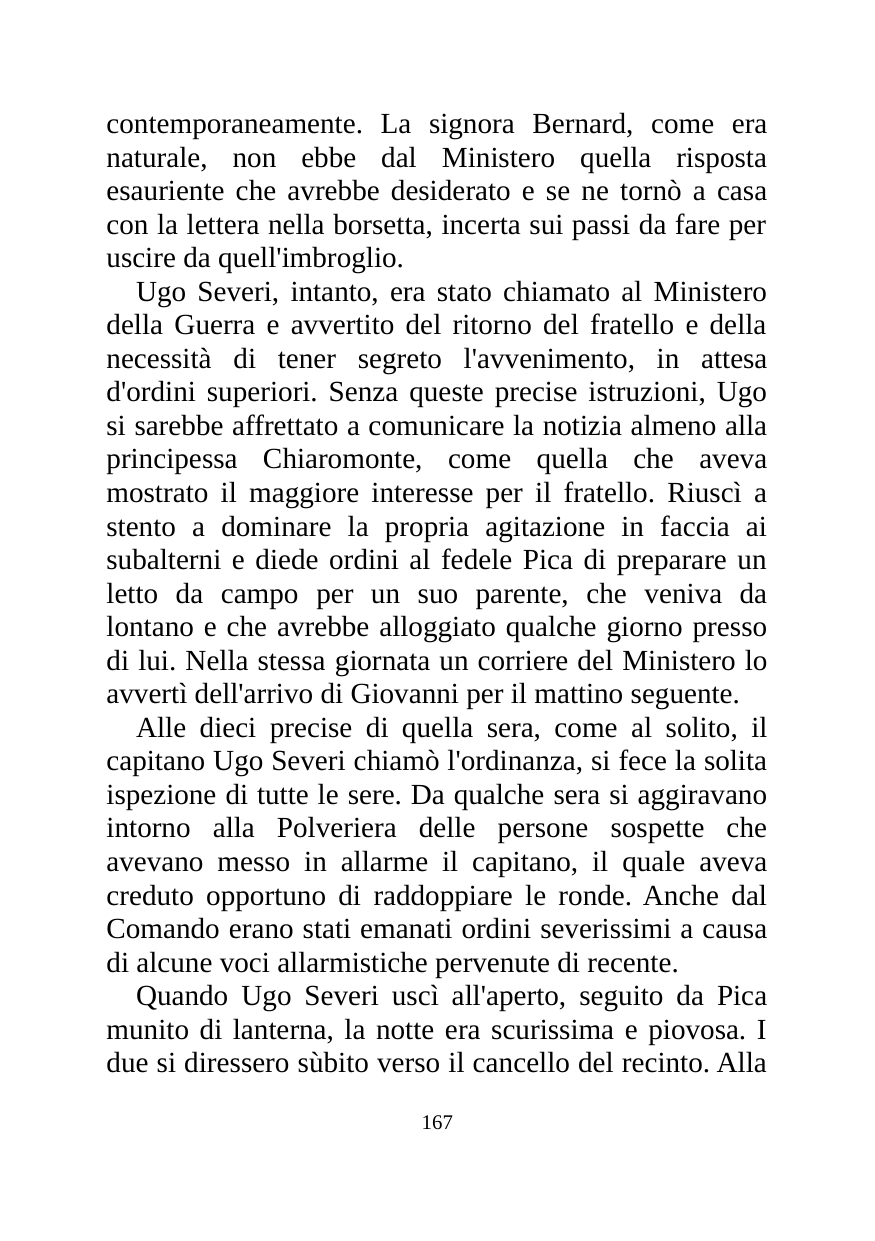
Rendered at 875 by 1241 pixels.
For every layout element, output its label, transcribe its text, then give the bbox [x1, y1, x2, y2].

text Ugo Severi, intanto, era stato chiamato al Ministero della Guerra e avvertito del ritorno del fratello e della necessità di tener segreto l'avvenimento, in attesa d'ordini superiori. Senza queste precise istruzioni, Ugo si sarebbe affrettato a comunicare la notizia almeno alla principessa Chiaromonte, come quella che aveva mostrato il maggiore interesse per il fratello. Riuscì a stento a dominare la propria agitazione in faccia ai subalterni e diede ordini al fedele Pica di preparare un letto da campo per un suo parente, che veniva da lontano e che avrebbe alloggiato qualche giorno presso di lui. Nella stessa giornata un corriere del Ministero lo avvertì dell'arrivo di Giovanni per il mattino seguente. [106, 274, 768, 710]
text Quando Ugo Severi uscì all'aperto, seguito da Pica munito di lanterna, la notte era scurissima e piovosa. I due si diressero sùbito verso il cancello del recinto. Alla [106, 978, 768, 1079]
text contemporaneamente. La signora Bernard, come era naturale, non ebbe dal Ministero quella risposta esauriente che avrebbe desiderato e se ne tornò a casa con la lettera nella borsetta, incerta sui passi da fare per uscire da quell'imbroglio. [106, 106, 768, 274]
text Alle dieci precise di quella sera, come al solito, il capitano Ugo Severi chiamò l'ordinanza, si fece la solita ispezione di tutte le sere. Da qualche sera si aggiravano intorno alla Polveriera delle persone sospette che avevano messo in allarme il capitano, il quale aveva creduto opportuno di raddoppiare le ronde. Anche dal Comando erano stati emanati ordini severissimi a causa di alcune voci allarmistiche pervenute di recente. [106, 710, 768, 978]
